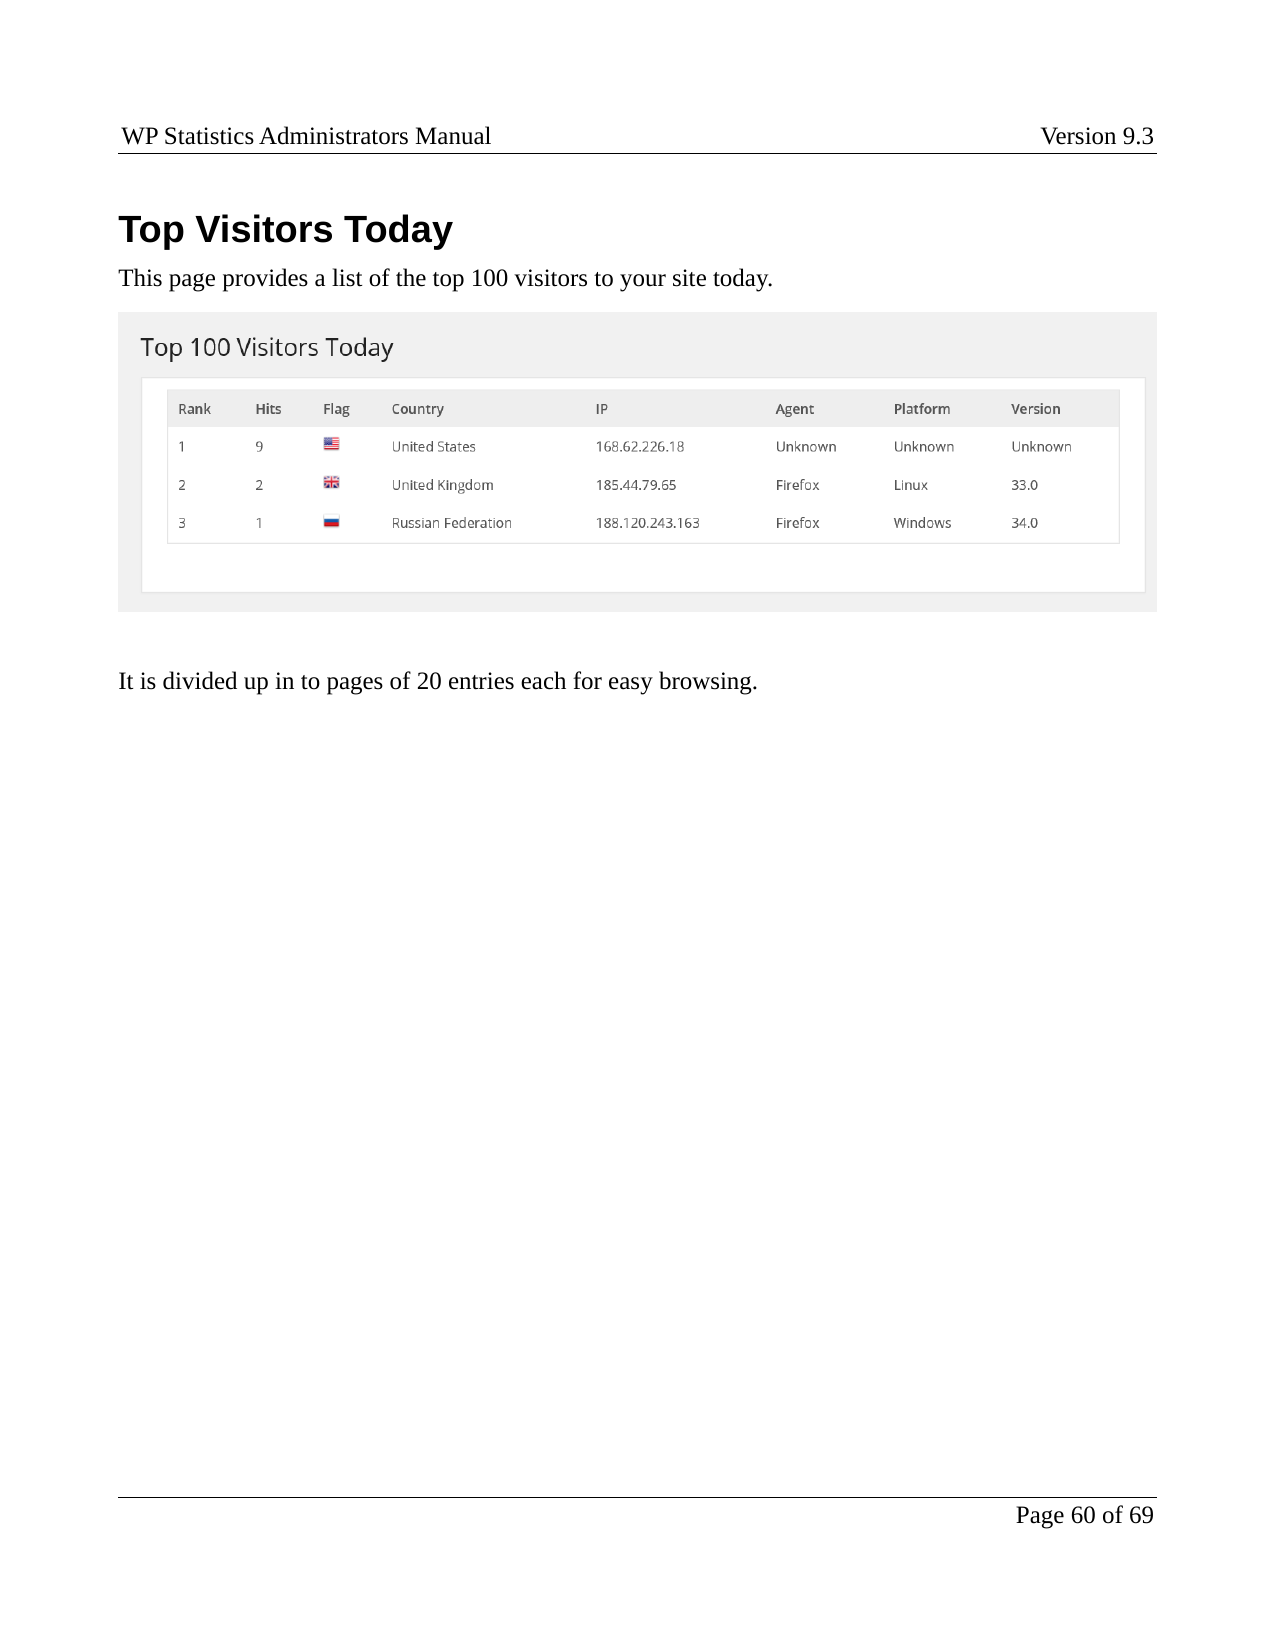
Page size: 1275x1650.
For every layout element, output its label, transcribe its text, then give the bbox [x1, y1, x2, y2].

picture [118, 312, 1157, 612]
subtitle Top Visitors Today [118, 207, 1157, 251]
text This page provides a list of the top 100 visitors to your site today. [118, 263, 1157, 292]
text It is divided up in to pages of 20 entries each for easy browsing. [118, 666, 1157, 695]
